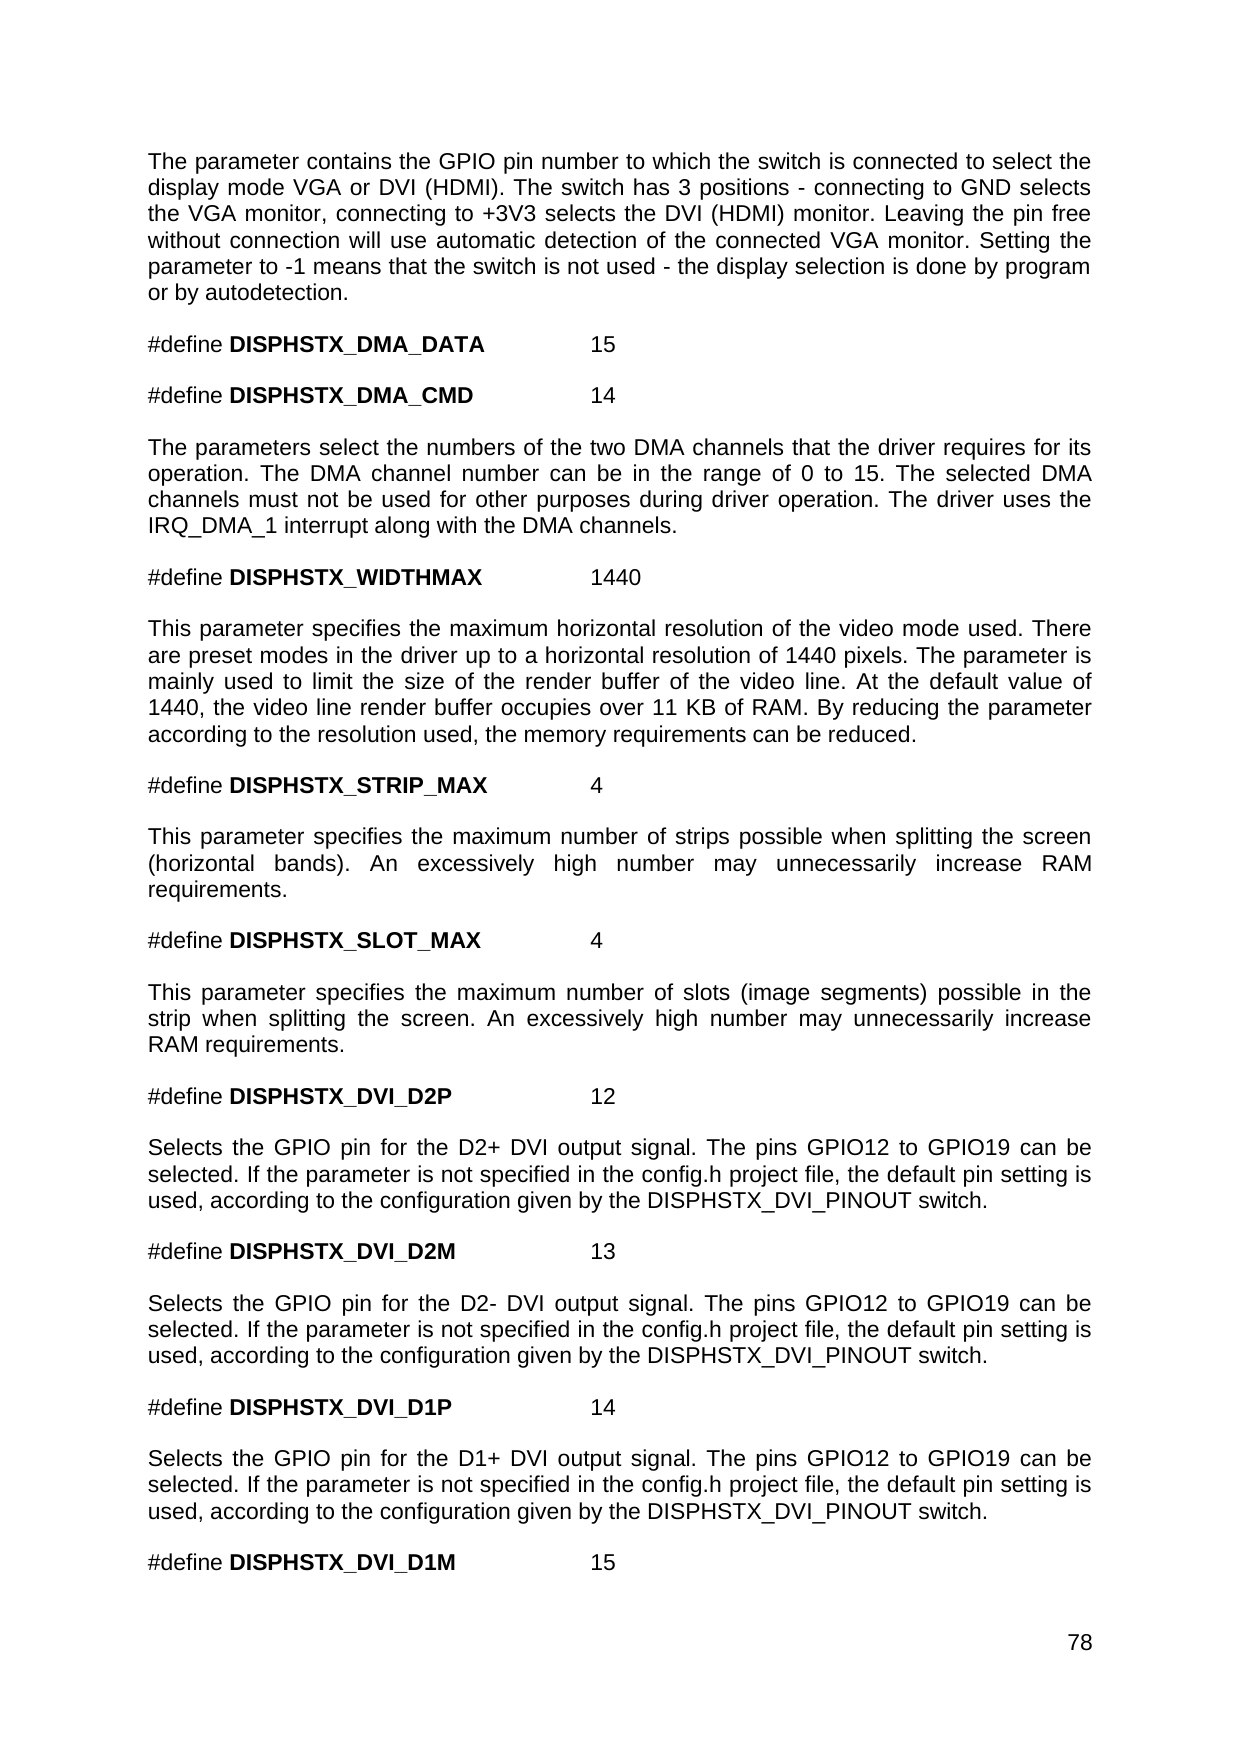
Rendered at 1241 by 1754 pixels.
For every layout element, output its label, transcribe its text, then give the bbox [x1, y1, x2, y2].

text Selects the GPIO pin for the D2- DVI output signal. The pins GPIO12 to GPIO19 can be selected. If the parameter is not specified in the config.h project file, the default pin setting is used, according to the configuration given by the DISPHSTX_DVI_PINOUT switch. [148, 1289, 1093, 1369]
text #define DISPHSTX_DVI_D2P 12 [148, 1083, 1093, 1109]
text #define DISPHSTX_DMA_CMD 14 [148, 382, 1093, 408]
text #define DISPHSTX_DVI_D1P 14 [148, 1394, 1093, 1420]
text This parameter specifies the maximum number of slots (image segments) possible in the strip when splitting the screen. An excessively high number may unnecessarily increase RAM requirements. [148, 979, 1093, 1058]
text Selects the GPIO pin for the D1+ DVI output signal. The pins GPIO12 to GPIO19 can be selected. If the parameter is not specified in the config.h project file, the default pin setting is used, according to the configuration given by the DISPHSTX_DVI_PINOUT switch. [148, 1445, 1093, 1524]
text #define DISPHSTX_STRIP_MAX 4 [148, 772, 1093, 798]
text #define DISPHSTX_WIDTHMAX 1440 [148, 564, 1093, 590]
text The parameters select the numbers of the two DMA channels that the driver requires for its operation. The DMA channel number can be in the range of 0 to 15. The selected DMA channels must not be used for other purposes during driver operation. The driver uses the IRQ_DMA_1 interrupt along with the DMA channels. [148, 433, 1093, 539]
text Selects the GPIO pin for the D2+ DVI output signal. The pins GPIO12 to GPIO19 can be selected. If the parameter is not specified in the config.h project file, the default pin setting is used, according to the configuration given by the DISPHSTX_DVI_PINOUT switch. [148, 1134, 1093, 1213]
text This parameter specifies the maximum horizontal resolution of the video mode used. There are preset modes in the driver up to a horizontal resolution of 1440 pixels. The parameter is mainly used to limit the size of the render buffer of the video line. At the default value of 1440, the video line render buffer occupies over 11 KB of RAM. By reducing the parameter according to the resolution used, the memory requirements can be reduced. [148, 615, 1093, 747]
text #define DISPHSTX_DVI_D1M 15 [148, 1549, 1093, 1575]
text The parameter contains the GPIO pin number to which the switch is connected to select the display mode VGA or DVI (HDMI). The switch has 3 positions - connecting to GND selects the VGA monitor, connecting to +3V3 selects the DVI (HDMI) monitor. Leaving the pin free without connection will use automatic detection of the connected VGA monitor. Setting the parameter to -1 means that the switch is not used - the display selection is done by program or by autodetection. [148, 148, 1093, 306]
text #define DISPHSTX_DMA_DATA 15 [148, 331, 1093, 357]
text #define DISPHSTX_DVI_D2M 13 [148, 1238, 1093, 1264]
text This parameter specifies the maximum number of strips possible when splitting the screen (horizontal bands). An excessively high number may unnecessarily increase RAM requirements. [148, 823, 1093, 902]
text #define DISPHSTX_SLOT_MAX 4 [148, 927, 1093, 954]
